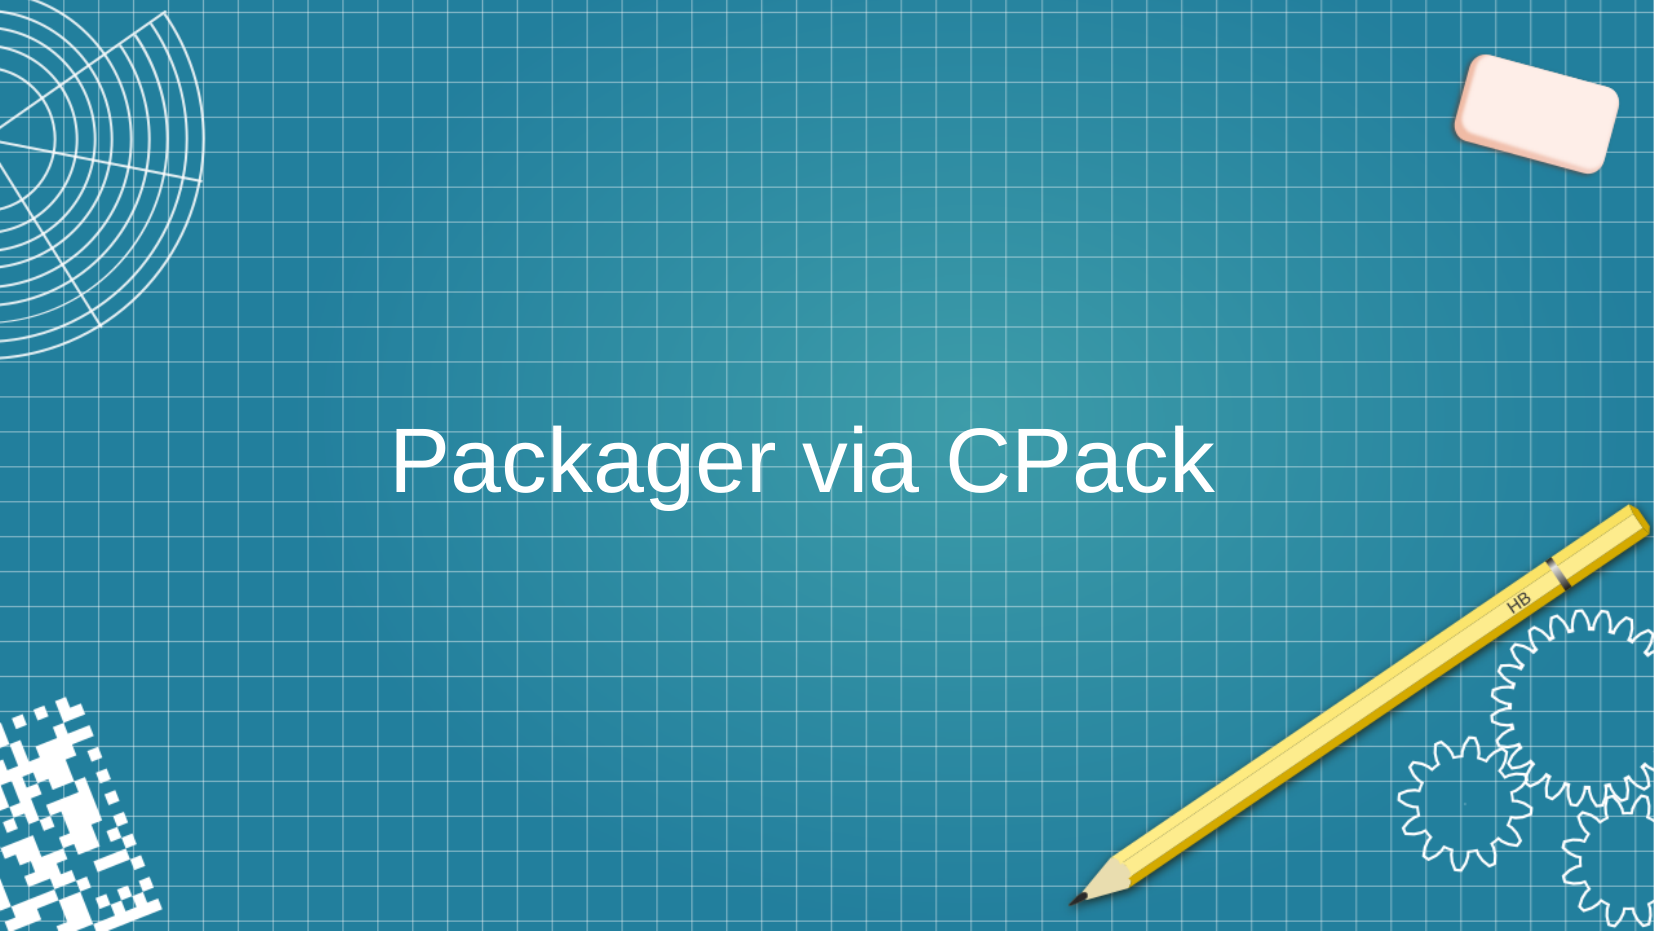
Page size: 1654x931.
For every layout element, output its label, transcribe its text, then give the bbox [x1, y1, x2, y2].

picture [0, 0, 1654, 931]
title Packager via CPack [59, 354, 1548, 567]
